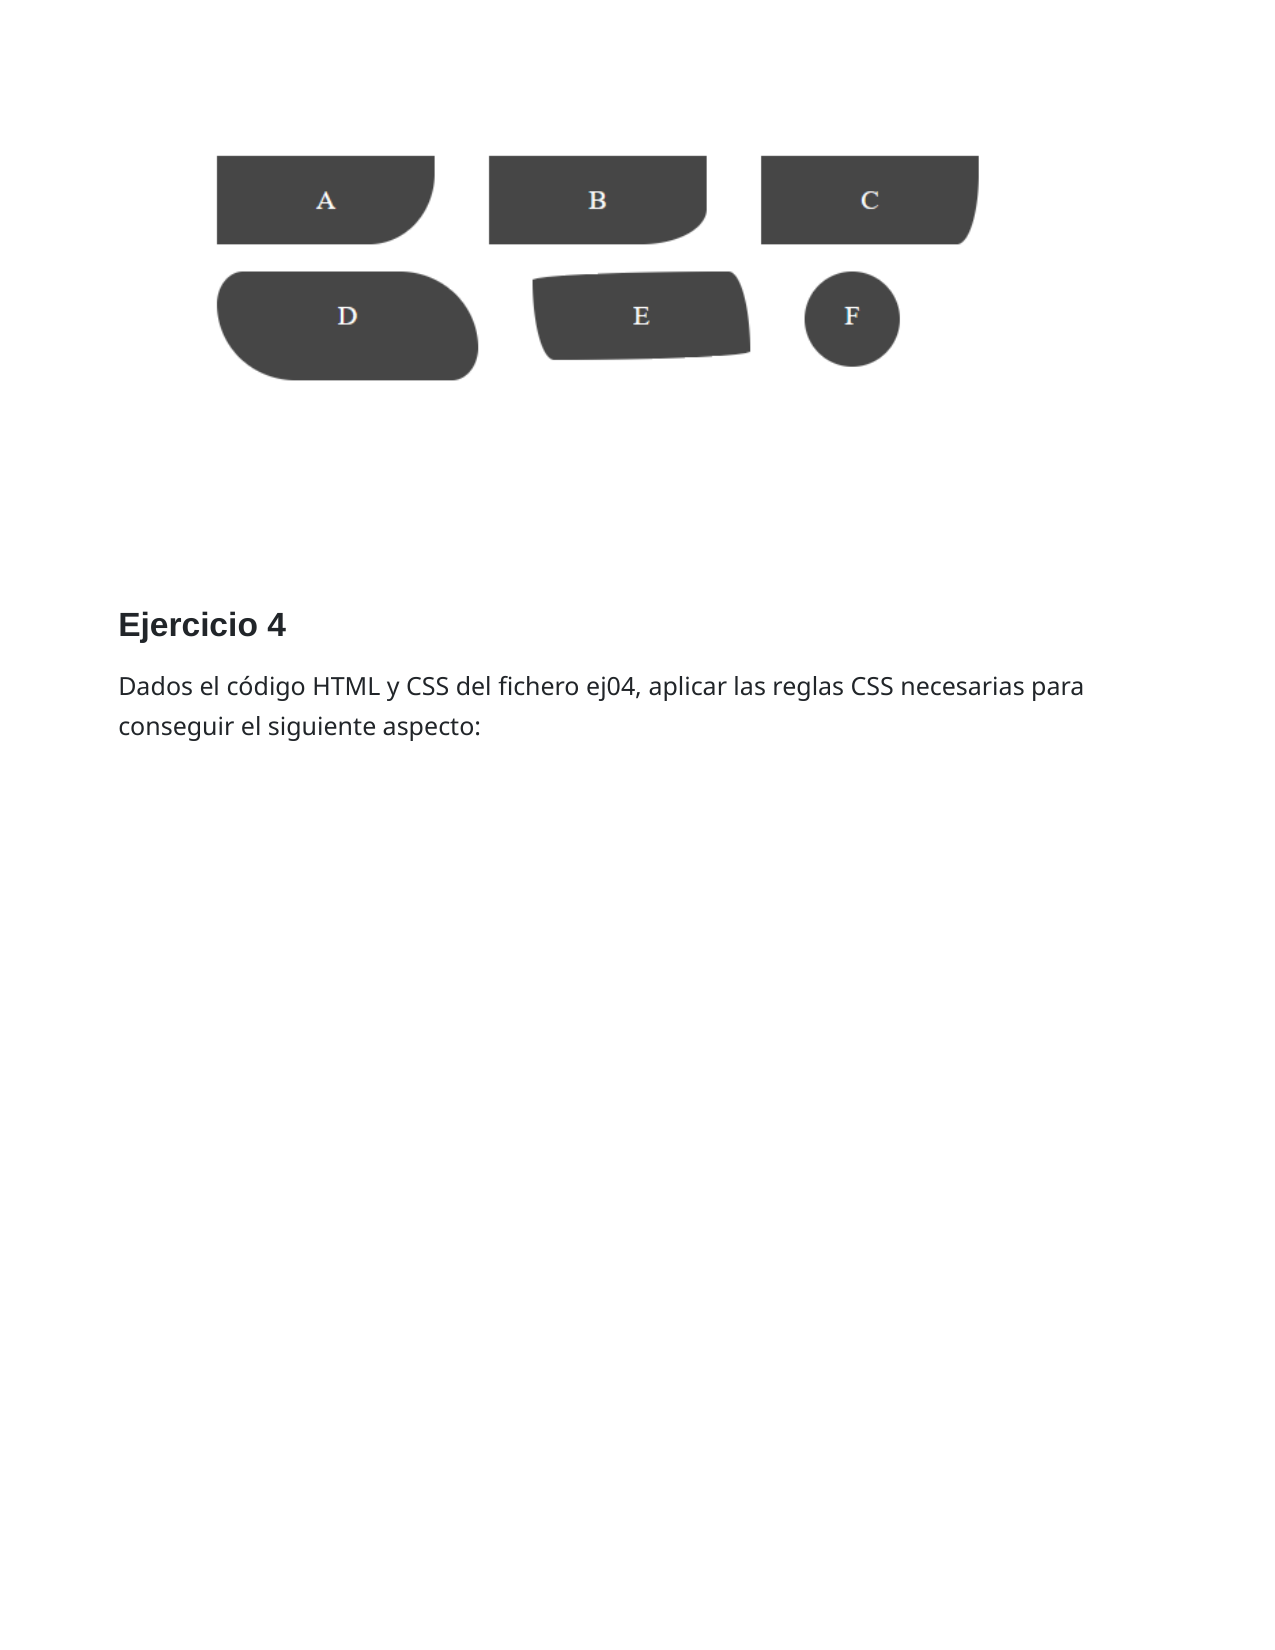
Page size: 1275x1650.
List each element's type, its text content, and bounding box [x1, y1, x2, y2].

subtitle Ejercicio 4 [118, 604, 1157, 643]
text Dados el código HTML y CSS del fichero ej04, aplicar las reglas CSS necesarias para conseguir el siguiente aspecto: [118, 668, 1157, 743]
picture [209, 118, 1066, 473]
